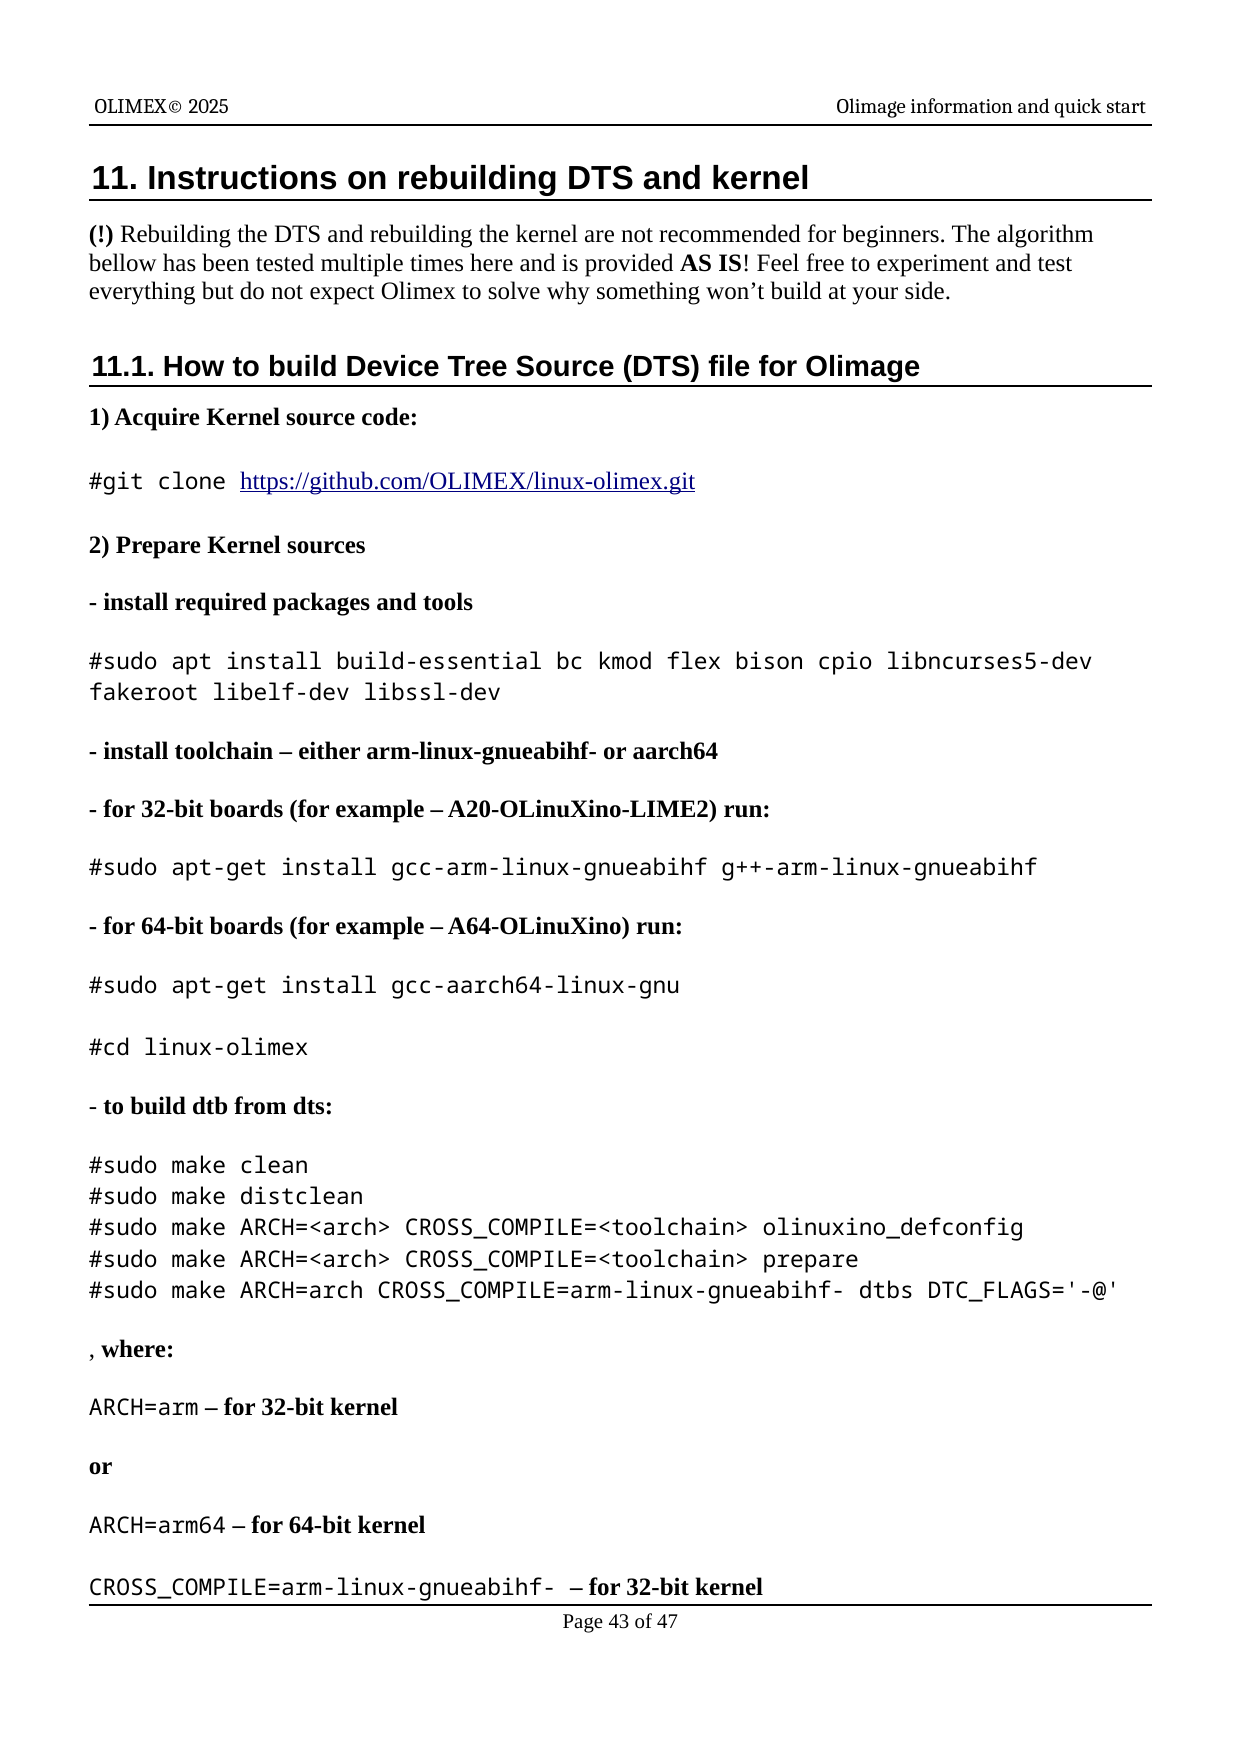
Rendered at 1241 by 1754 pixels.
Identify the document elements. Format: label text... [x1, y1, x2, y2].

text #sudo apt-get install gcc-aarch64-linux-gnu [88, 969, 1152, 1000]
text - for 32-bit boards (for example – A20-OLinuXino-LIME2) run: [88, 794, 1152, 822]
text #sudo make ARCH=arch CROSS_COMPILE=arm-linux-gnueabihf- dtbs DTC_FLAGS='-@' [88, 1274, 1152, 1305]
text #sudo make distclean [88, 1180, 1152, 1211]
text #sudo make ARCH=<arch> CROSS_COMPILE=<toolchain> olinuxino_defconfig #sudo make ARCH=<arch> CROSS_COMPILE=<toolchain> prepare [88, 1211, 1152, 1274]
text 2) Prepare Kernel sources [88, 530, 1152, 559]
text #git clone https://github.com/OLIMEX/linux-olimex.git [88, 465, 1152, 496]
text - install required packages and tools [88, 587, 1152, 616]
text - to build dtb from dts: [88, 1091, 1152, 1120]
text ARCH=arm – for 32-bit kernel [88, 1391, 1152, 1422]
text #sudo apt install build-essential bc kmod flex bison cpio libncurses5-dev fakeroot libelf-dev libssl-dev [88, 645, 1152, 707]
text #sudo apt-get install gcc-arm-linux-gnueabihf g++-arm-linux-gnueabihf [88, 851, 1152, 882]
text - install toolchain – either arm-linux-gnueabihf- or aarch64 [88, 736, 1152, 765]
text CROSS_COMPILE=arm-linux-gnueabihf- – for 32-bit kernel [88, 1571, 1152, 1602]
text - for 64-bit boards (for example – A64-OLinuXino) run: [88, 911, 1152, 940]
subtitle 11. Instructions on rebuilding DTS and kernel [88, 155, 1152, 201]
text , where: [88, 1334, 1152, 1362]
text #sudo make clean [88, 1149, 1152, 1180]
text ARCH=arm64 – for 64-bit kernel [88, 1509, 1152, 1540]
text (!) Rebuilding the DTS and rebuilding the kernel are not recommended for beginners. The algorithm bellow has been tested multiple times here and is provided AS IS! Feel free to experiment and test everything but do not expect Olimex to solve why something won’t build at your side. [88, 219, 1152, 305]
text or [88, 1451, 1152, 1480]
subtitle 11.1. How to build Device Tree Source (DTS) file for Olimage [88, 346, 1152, 387]
text 1) Acquire Kernel source code: [88, 402, 1152, 431]
text #cd linux-olimex [88, 1031, 1152, 1062]
